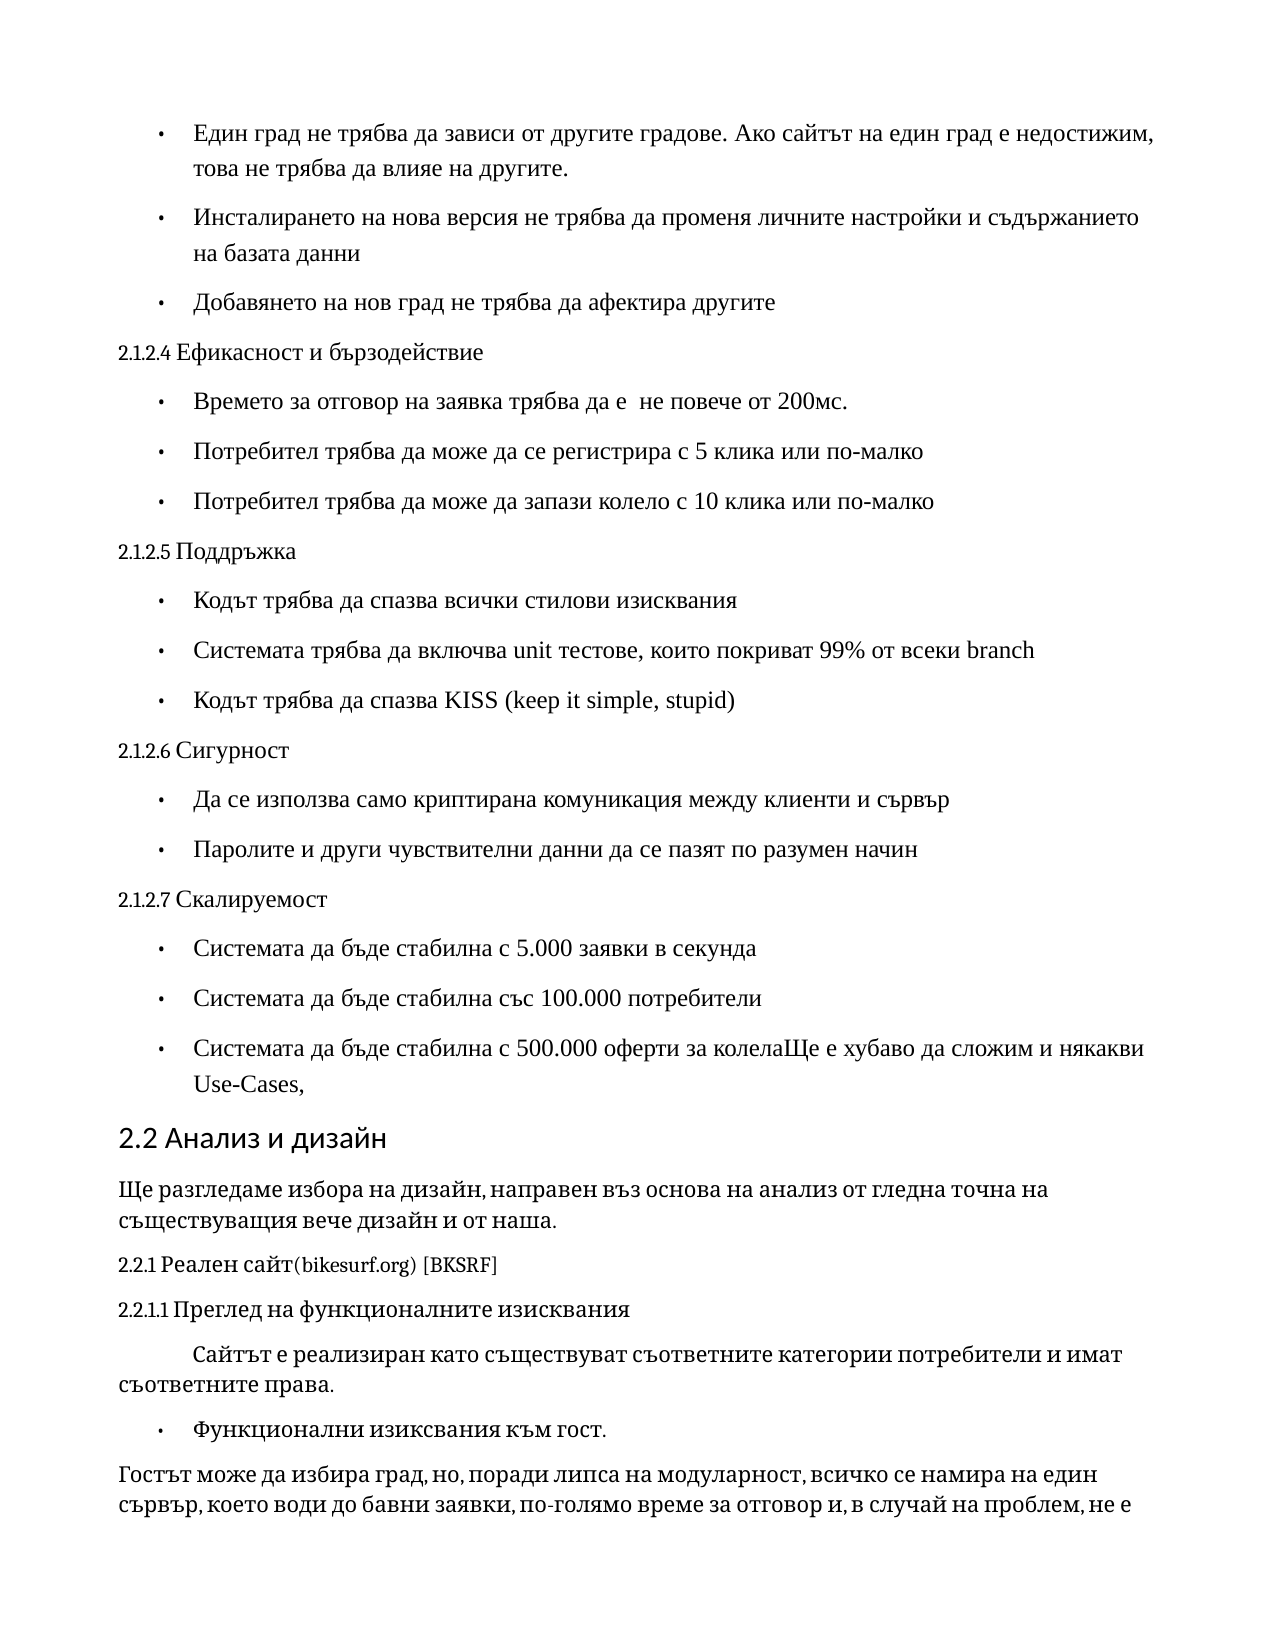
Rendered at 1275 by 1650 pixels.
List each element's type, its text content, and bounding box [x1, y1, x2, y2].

list Да се използва само криптирана комуникация между клиенти и сървър [156, 784, 1157, 814]
list Кодът трябва да спазва KISS (keep it simple, stupid) [156, 685, 1157, 715]
list Инсталирането на нова версия не трябва да променя личните настройки и съдържанието на базата данни [156, 202, 1157, 267]
text 2.1.2.7 Скалируемост [118, 884, 1157, 913]
text 2.2.1.1 Преглед на функционалните изисквания [118, 1298, 1157, 1323]
text 2.1.2.6 Сигурност [118, 735, 1157, 764]
text 2.1.2.5 Поддръжка [118, 536, 1157, 565]
text 2.2 Анализ и дизайн [118, 1118, 1157, 1156]
text 2.2.1 Реален сайт(bikesurf.org) [BKSRF] [118, 1253, 1157, 1278]
list Кодът трябва да спазва всички стилови изисквания [156, 585, 1157, 615]
list Системата трябва да включва unit тестове, които покриват 99% от всеки branch [156, 635, 1157, 665]
text Гостът може да избира град, но, поради липса на модуларност, всичко се намира на един сървър, което води до бавни заявки, по-голямо време за отговор и, в случай на проблем, не е [118, 1463, 1157, 1518]
text 2.1.2.4 Ефикасност и бързодействие [118, 337, 1157, 366]
list Времето за отговор на заявка трябва да е не повече от 200мс. [156, 386, 1157, 416]
list Системата да бъде стабилна с 5.000 заявки в секунда [156, 933, 1157, 963]
list Потребител трябва да може да се регистрира с 5 клика или по-малко [156, 436, 1157, 466]
list Потребител трябва да може да запази колело с 10 клика или по-малко [156, 486, 1157, 516]
list Функционални изиксвания към гост. [156, 1418, 1157, 1443]
list Един град не трябва да зависи от другите градове. Ако сайтът на един град е недостижим, това не трябва да влияе на другите. [156, 118, 1157, 182]
list Добавянето на нов град не трябва да афектира другите [156, 287, 1157, 316]
list Системата да бъде стабилна със 100.000 потребители [156, 983, 1157, 1013]
text Ще разгледаме избора на дизайн, направен въз основа на анализ от гледна точна на съществуващия вече дизайн и от наша. [118, 1178, 1157, 1234]
list Системата да бъде стабилна с 500.000 оферти за колелаЩе е хубаво да сложим и някакви Use-Cases, [156, 1033, 1157, 1098]
list Паролите и други чувствителни данни да се пазят по разумен начин [156, 834, 1157, 864]
text Сайтът е реализиран като съществуват съответните категории потребители и имат съответните права. [118, 1343, 1157, 1398]
